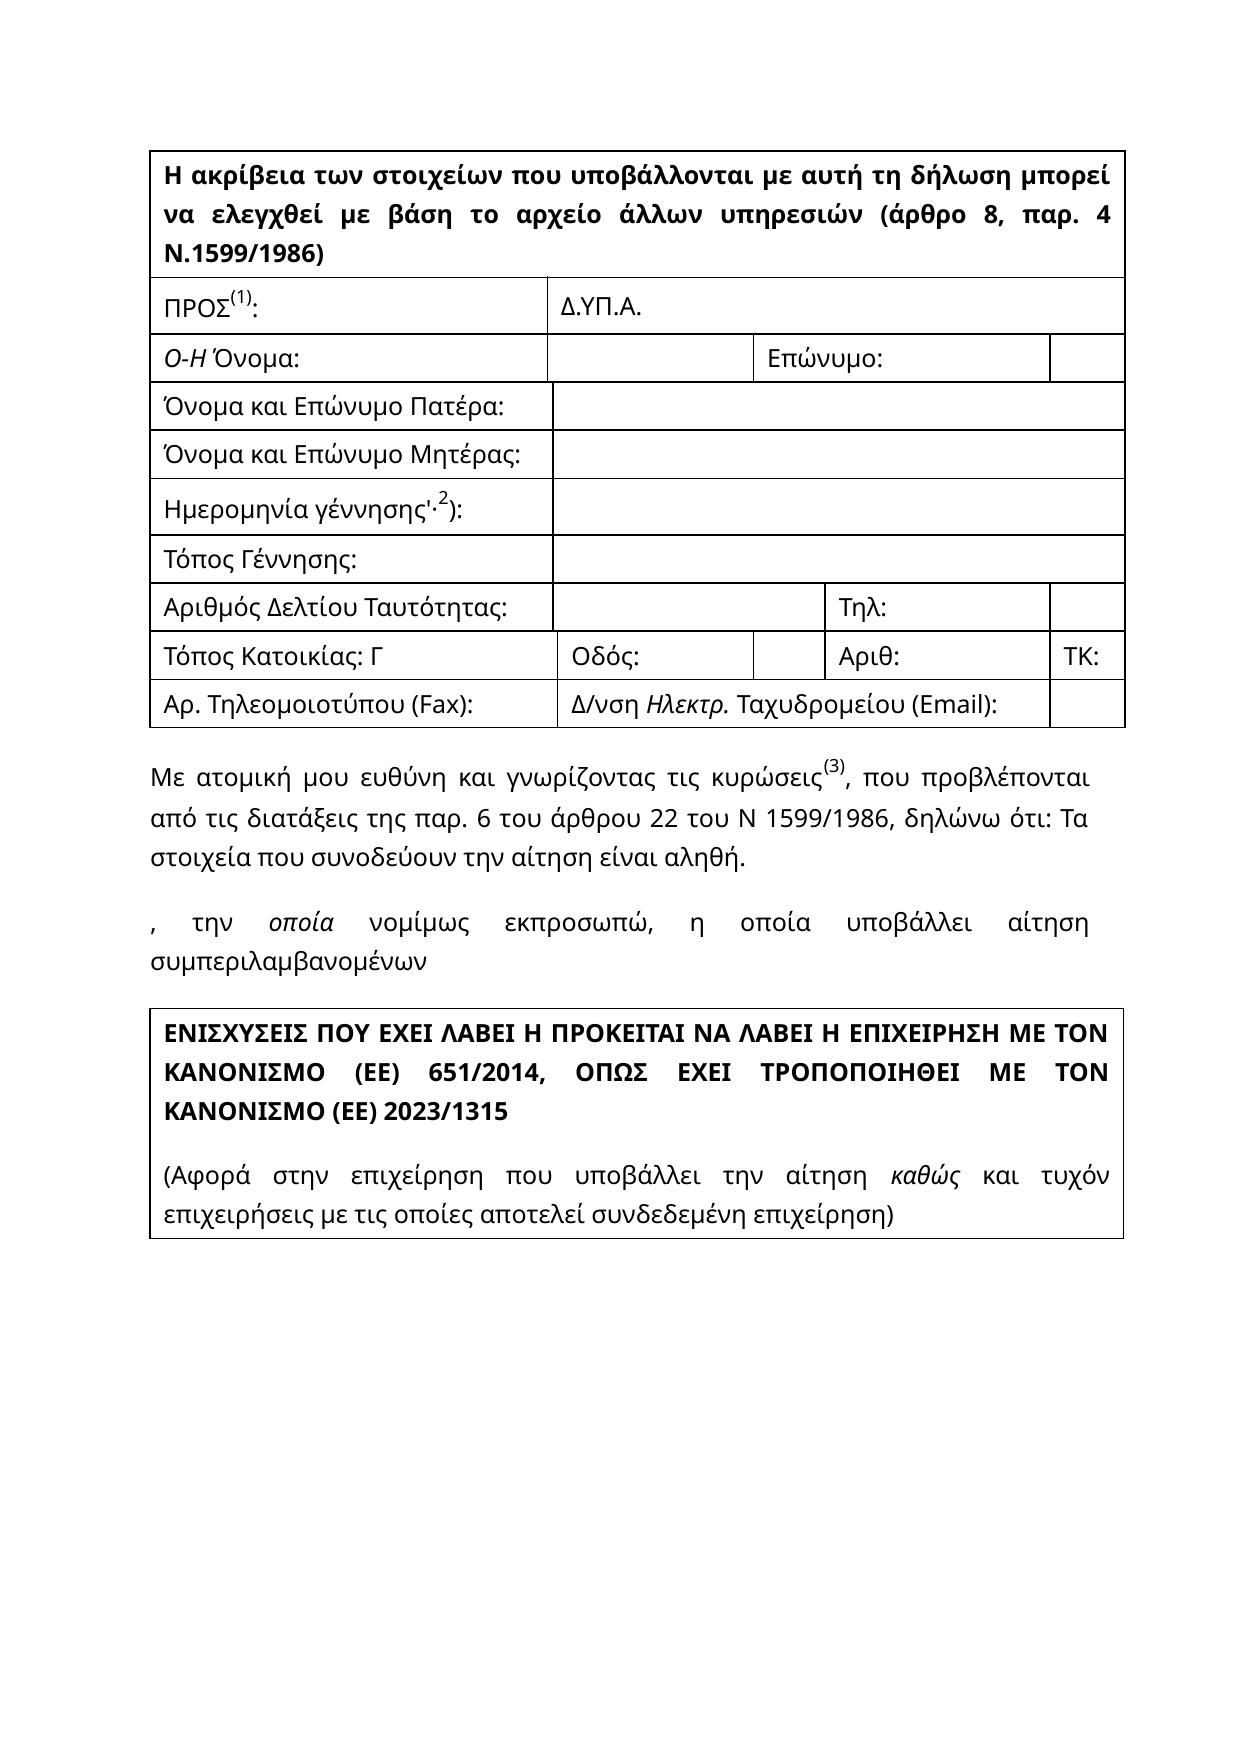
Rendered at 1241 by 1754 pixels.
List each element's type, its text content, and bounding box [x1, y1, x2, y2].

table_cell ΤΚ: [1051, 632, 1124, 678]
text Με ατομική μου ευθύνη και γνωρίζοντας τις κυρώσεις(3), που προβλέπονται από τις διατάξεις της παρ. 6 του άρθρου 22 του Ν 1599/1986, δηλώνω ότι: Τα στοιχεία που συνοδεύουν την αίτηση είναι αληθή. [150, 753, 1090, 874]
table_cell [554, 536, 1124, 582]
table_header Η ακρίβεια των στοιχείων που υποβάλλονται με αυτή τη δήλωση μπορεί να ελεγχθεί με βάση το αρχείο άλλων υπηρεσιών (άρθρο 8, παρ. 4 Ν.1599/1986) [151, 152, 1124, 276]
table_cell [1051, 335, 1124, 381]
table_cell [548, 335, 753, 381]
table_cell Τόπος Κατοικίας: Γ [151, 632, 557, 678]
table_cell [554, 584, 824, 630]
table_cell Δ.ΥΠ.Α. [548, 278, 1124, 333]
table_cell Οδός: [558, 632, 753, 678]
table_cell Δ/νση Ηλεκτρ. Ταχυδρομείου (Email): [558, 680, 1049, 727]
table_cell Όνομα και Επώνυμο Μητέρας: [151, 431, 552, 477]
table_cell Όνομα και Επώνυμο Πατέρα: [151, 383, 552, 429]
table_cell [554, 383, 1124, 429]
table_cell Αριθ: [826, 632, 1049, 678]
table_header ΕΝΙΣΧΥΣΕΙΣ ΠΟΥ ΕΧΕΙ ΛΑΒΕΙ Η ΠΡΟΚΕΙΤΑΙ ΝΑ ΛΑΒΕΙ Η ΕΠΙΧΕΙΡΗΣΗ ΜΕ ΤΟΝ ΚΑΝΟΝΙΣΜΟ (ΕΕ) 651/2014, ΟΠΩΣ ΕΧΕΙ ΤΡΟΠΟΠΟΙΗΘΕΙ ΜΕ ΤΟΝ ΚΑΝΟΝΙΣΜΟ (ΕΕ) 2023/1315 (Αφορά στην επιχείρηση που υποβάλλει την αίτηση καθώς και τυχόν επιχειρήσεις με τις οποίες αποτελεί συνδεδεμένη επιχείρηση) [151, 1009, 1123, 1237]
table_cell Αριθμός Δελτίου Ταυτότητας: [151, 584, 552, 630]
table_cell ΠΡΟΣ(1): [151, 278, 547, 333]
table_cell [1051, 584, 1124, 630]
table_cell Ημερομηνία γέννησης'·2): [151, 479, 552, 534]
table_cell [554, 431, 1124, 477]
table_cell Αρ. Τηλεομοιοτύπου (Fax): [151, 680, 557, 727]
table_cell [754, 632, 824, 678]
text , την οποία νομίμως εκπροσωπώ, η οποία υποβάλλει αίτηση συμπεριλαμβανομένων [150, 904, 1090, 977]
table_cell Επώνυμο: [754, 335, 1049, 381]
table_cell Ο-Η Όνομα: [151, 335, 547, 381]
table_cell [554, 479, 1124, 534]
table_cell [1051, 680, 1124, 727]
table_cell Τόπος Γέννησης: [151, 536, 552, 582]
table_cell Τηλ: [826, 584, 1049, 630]
